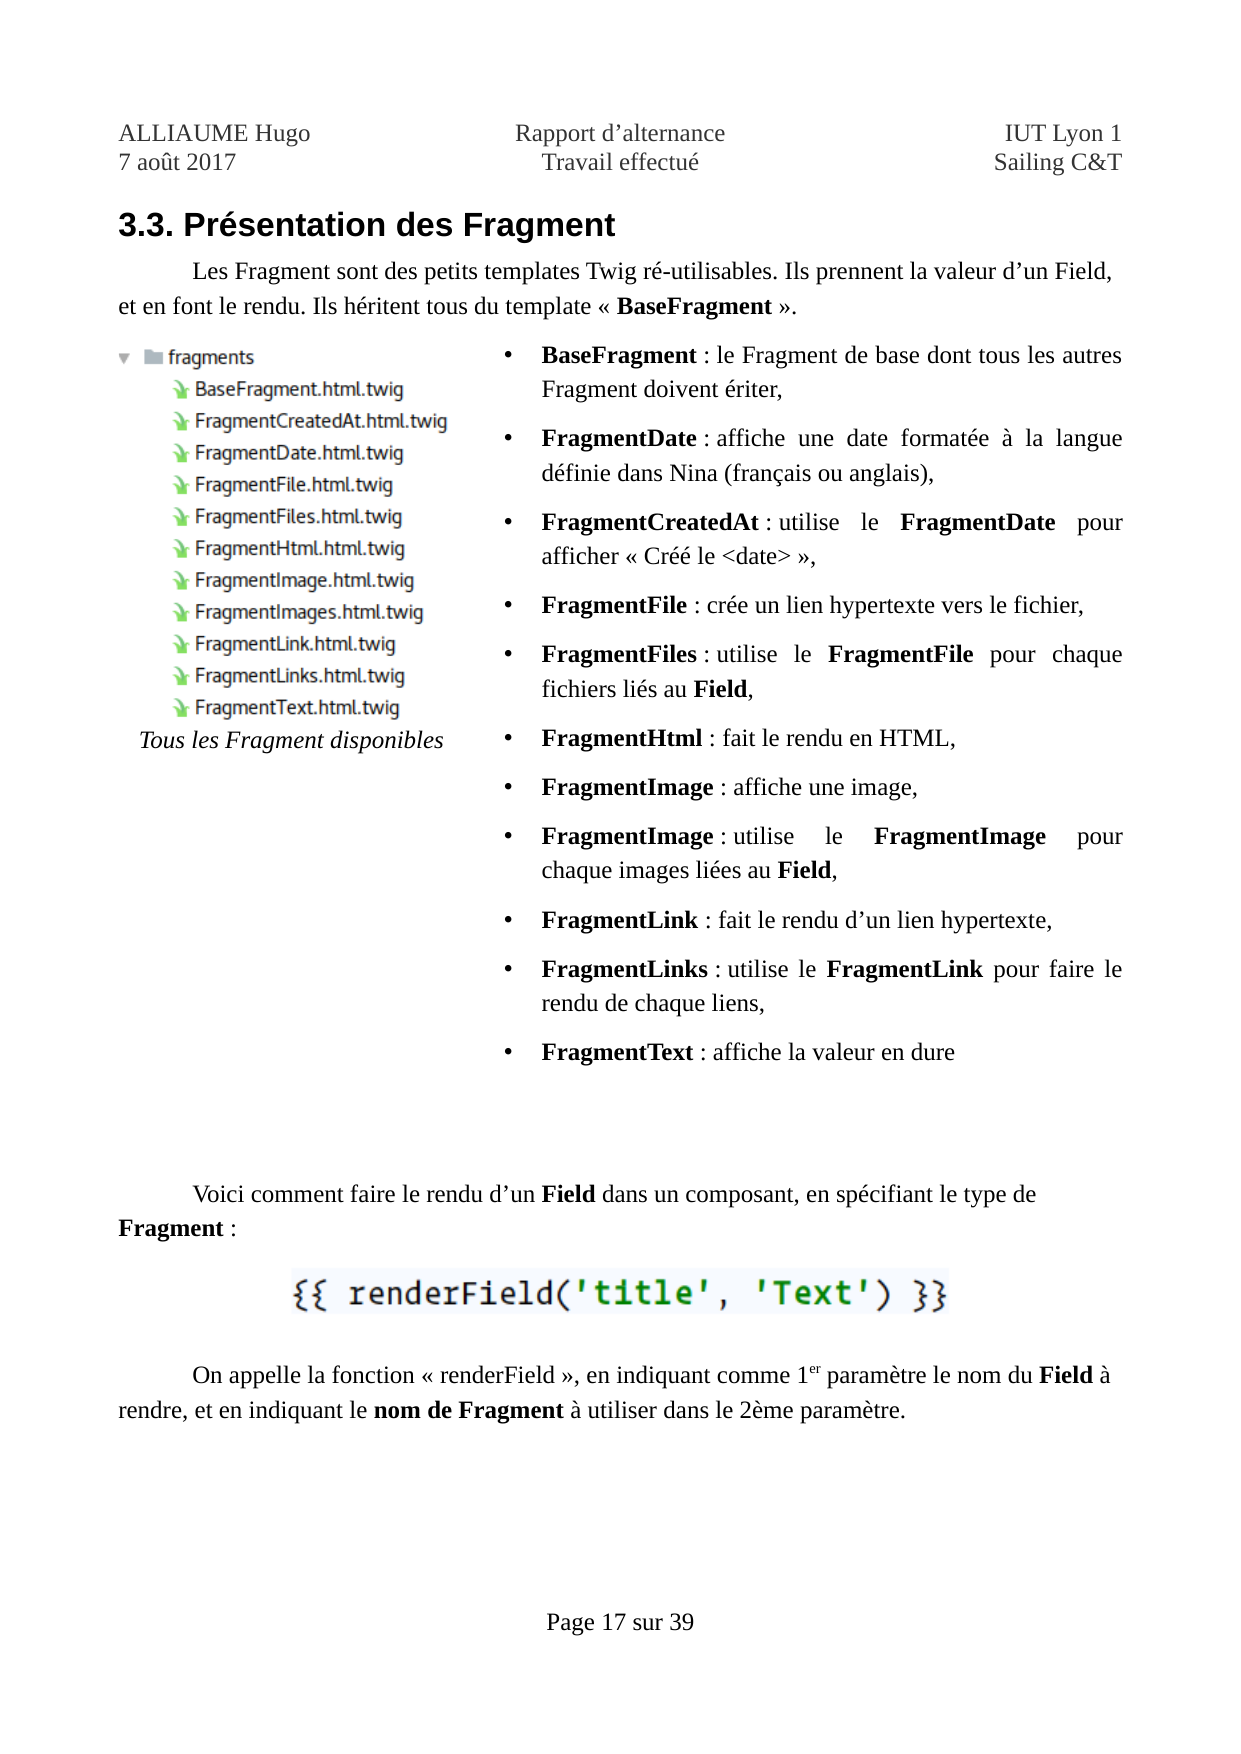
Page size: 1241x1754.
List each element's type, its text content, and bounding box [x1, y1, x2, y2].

text Voici comment faire le rendu d’un Field dans un composant, en spécifiant le type de Fragment : [118, 1179, 1122, 1242]
table_header Tous les Fragment disponibles [118, 340, 466, 1081]
picture [284, 1262, 957, 1322]
text On appelle la fonction « renderField », en indiquant comme 1er paramètre le nom du Field à rendre, et en indiquant le nom de Fragment à utiliser dans le 2ème paramètre. [118, 1360, 1122, 1424]
subtitle 3.3. Présentation des Fragment [118, 205, 1122, 244]
text Les Fragment sont des petits templates Twig ré-utilisables. Ils prennent la valeur d’un Field, et en font le rendu. Ils héritent tous du template « BaseFragment ». [118, 256, 1122, 319]
table_header BaseFragment : le Fragment de base dont tous les autres Fragment doivent ériter, FragmentDate : affiche une date formatée à la langue définie dans Nina (français ou anglais), FragmentCreatedAt : utilise le FragmentDate pour afficher « Créé le <date> », FragmentFile : crée un lien hypertexte vers le fichier, FragmentFiles : utilise le FragmentFile pour chaque fichiers liés au Field, FragmentHtml : fait le rendu en HTML, FragmentImage : affiche une image, FragmentImage : utilise le FragmentImage pour chaque images liées au Field, FragmentLink : fait le rendu d’un lien hypertexte, FragmentLinks : utilise le FragmentLink pour faire le rendu de chaque liens, FragmentText : affiche la valeur en dure [466, 340, 1123, 1081]
picture [118, 339, 454, 725]
